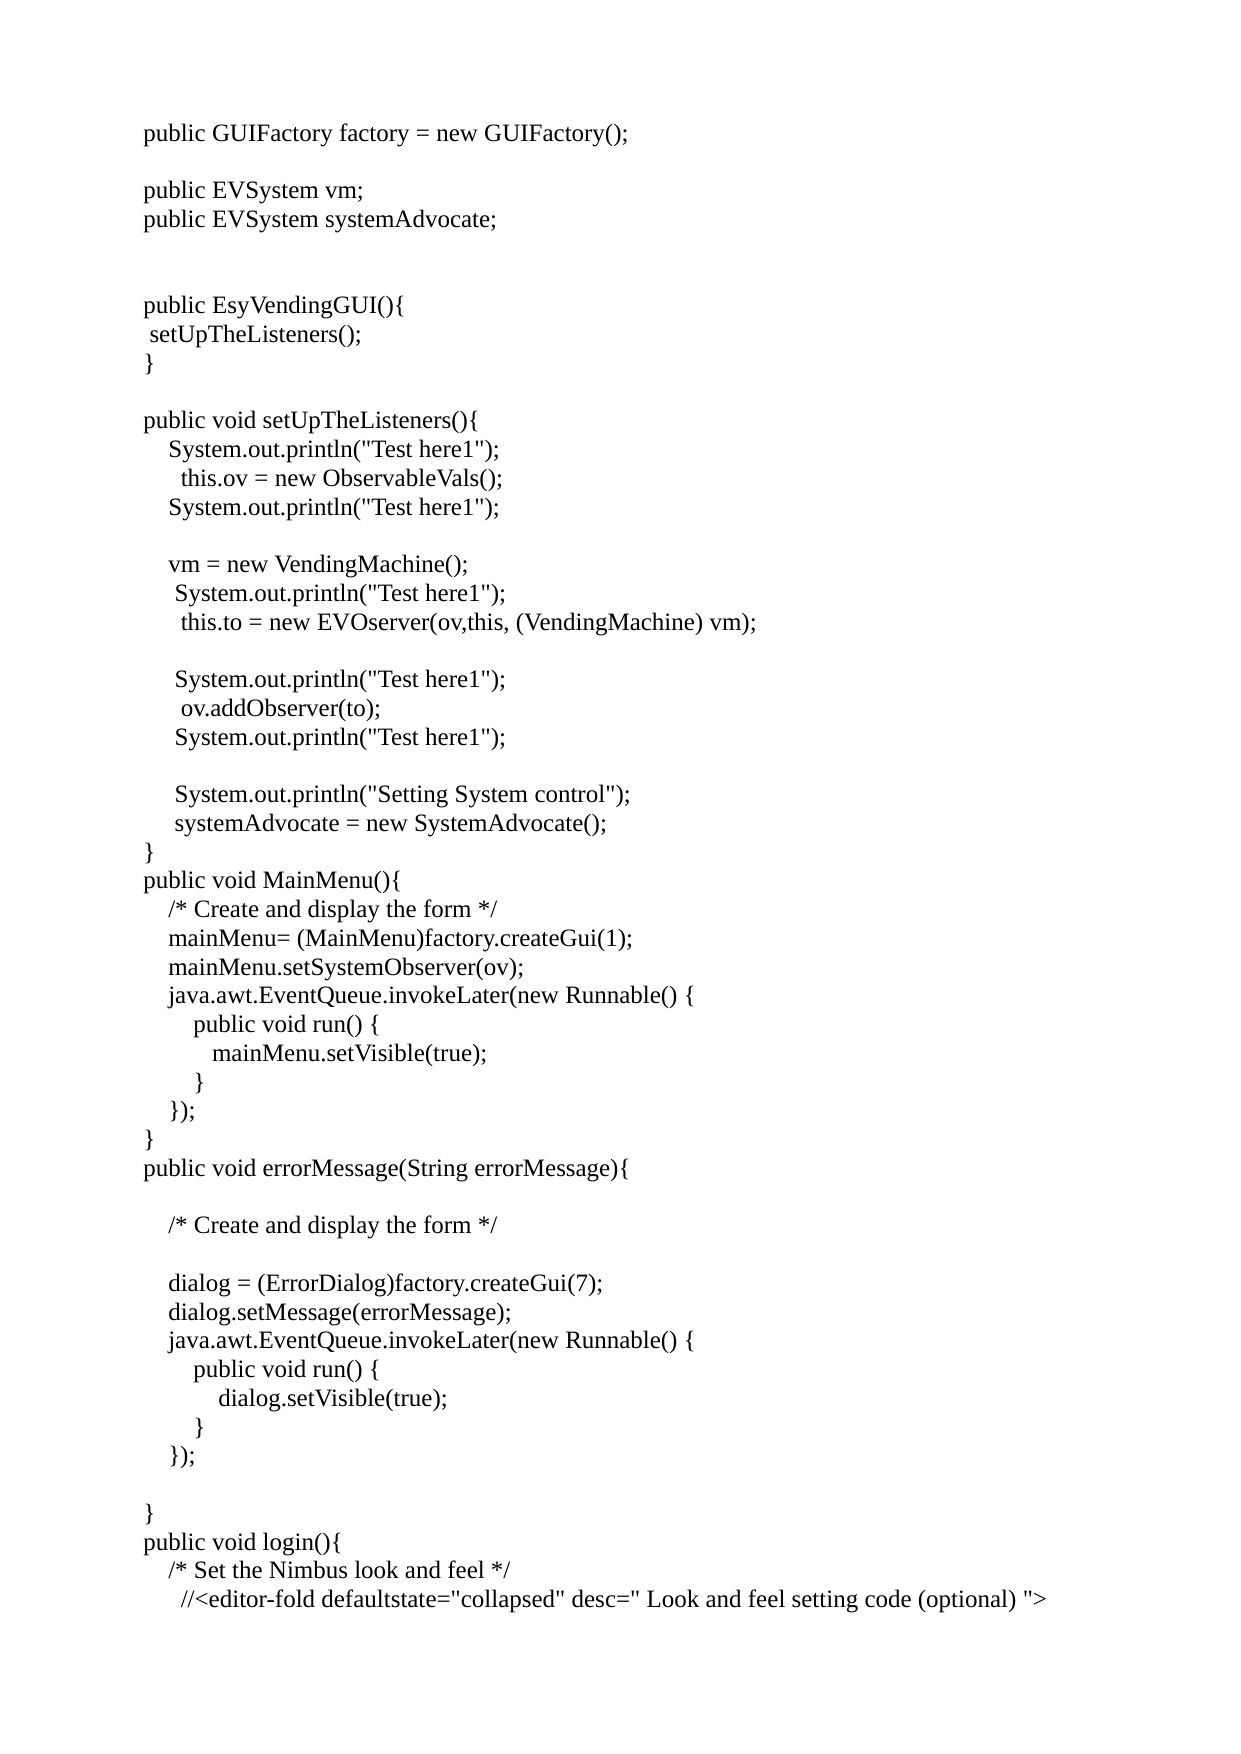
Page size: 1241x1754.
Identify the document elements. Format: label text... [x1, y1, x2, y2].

text System.out.println("Test here1"); [118, 434, 1122, 463]
text this.ov = new ObservableVals(); [118, 463, 1122, 492]
text mainMenu.setVisible(true); [118, 1038, 1122, 1067]
text }); [118, 1096, 1122, 1124]
text this.to = new EVOserver(ov,this, (VendingMachine) vm); [118, 607, 1122, 636]
text } [118, 1498, 1122, 1527]
text dialog = (ErrorDialog)factory.createGui(7); [118, 1268, 1122, 1297]
text public EsyVendingGUI(){ [118, 291, 1122, 319]
text systemAdvocate = new SystemAdvocate(); [118, 808, 1122, 837]
text public void errorMessage(String errorMessage){ [118, 1153, 1122, 1182]
text System.out.println("Test here1"); [118, 578, 1122, 607]
text /* Create and display the form */ [118, 1211, 1122, 1239]
text dialog.setVisible(true); [118, 1383, 1122, 1412]
text public void MainMenu(){ [118, 866, 1122, 894]
text public EVSystem systemAdvocate; [118, 204, 1122, 233]
text System.out.println("Test here1"); [118, 722, 1122, 751]
text vm = new VendingMachine(); [118, 549, 1122, 578]
text public EVSystem vm; [118, 176, 1122, 204]
text } [118, 837, 1122, 866]
text public void run() { [118, 1009, 1122, 1038]
text System.out.println("Setting System control"); [118, 779, 1122, 808]
text }); [118, 1441, 1122, 1469]
text java.awt.EventQueue.invokeLater(new Runnable() { [118, 981, 1122, 1009]
text } [118, 1067, 1122, 1096]
text } [118, 1124, 1122, 1153]
text java.awt.EventQueue.invokeLater(new Runnable() { [118, 1326, 1122, 1354]
text } [118, 348, 1122, 377]
text mainMenu= (MainMenu)factory.createGui(1); [118, 923, 1122, 952]
text //<editor-fold defaultstate="collapsed" desc=" Look and feel setting code (optional) "> [118, 1584, 1122, 1613]
text mainMenu.setSystemObserver(ov); [118, 952, 1122, 981]
text System.out.println("Test here1"); [118, 492, 1122, 521]
text /* Set the Nimbus look and feel */ [118, 1556, 1122, 1584]
text public void login(){ [118, 1527, 1122, 1556]
text ov.addObserver(to); [118, 693, 1122, 722]
text /* Create and display the form */ [118, 894, 1122, 923]
text public void setUpTheListeners(){ [118, 406, 1122, 434]
text public void run() { [118, 1354, 1122, 1383]
text public GUIFactory factory = new GUIFactory(); [118, 118, 1122, 147]
text dialog.setMessage(errorMessage); [118, 1297, 1122, 1326]
text } [118, 1412, 1122, 1441]
text System.out.println("Test here1"); [118, 664, 1122, 693]
text setUpTheListeners(); [118, 319, 1122, 348]
